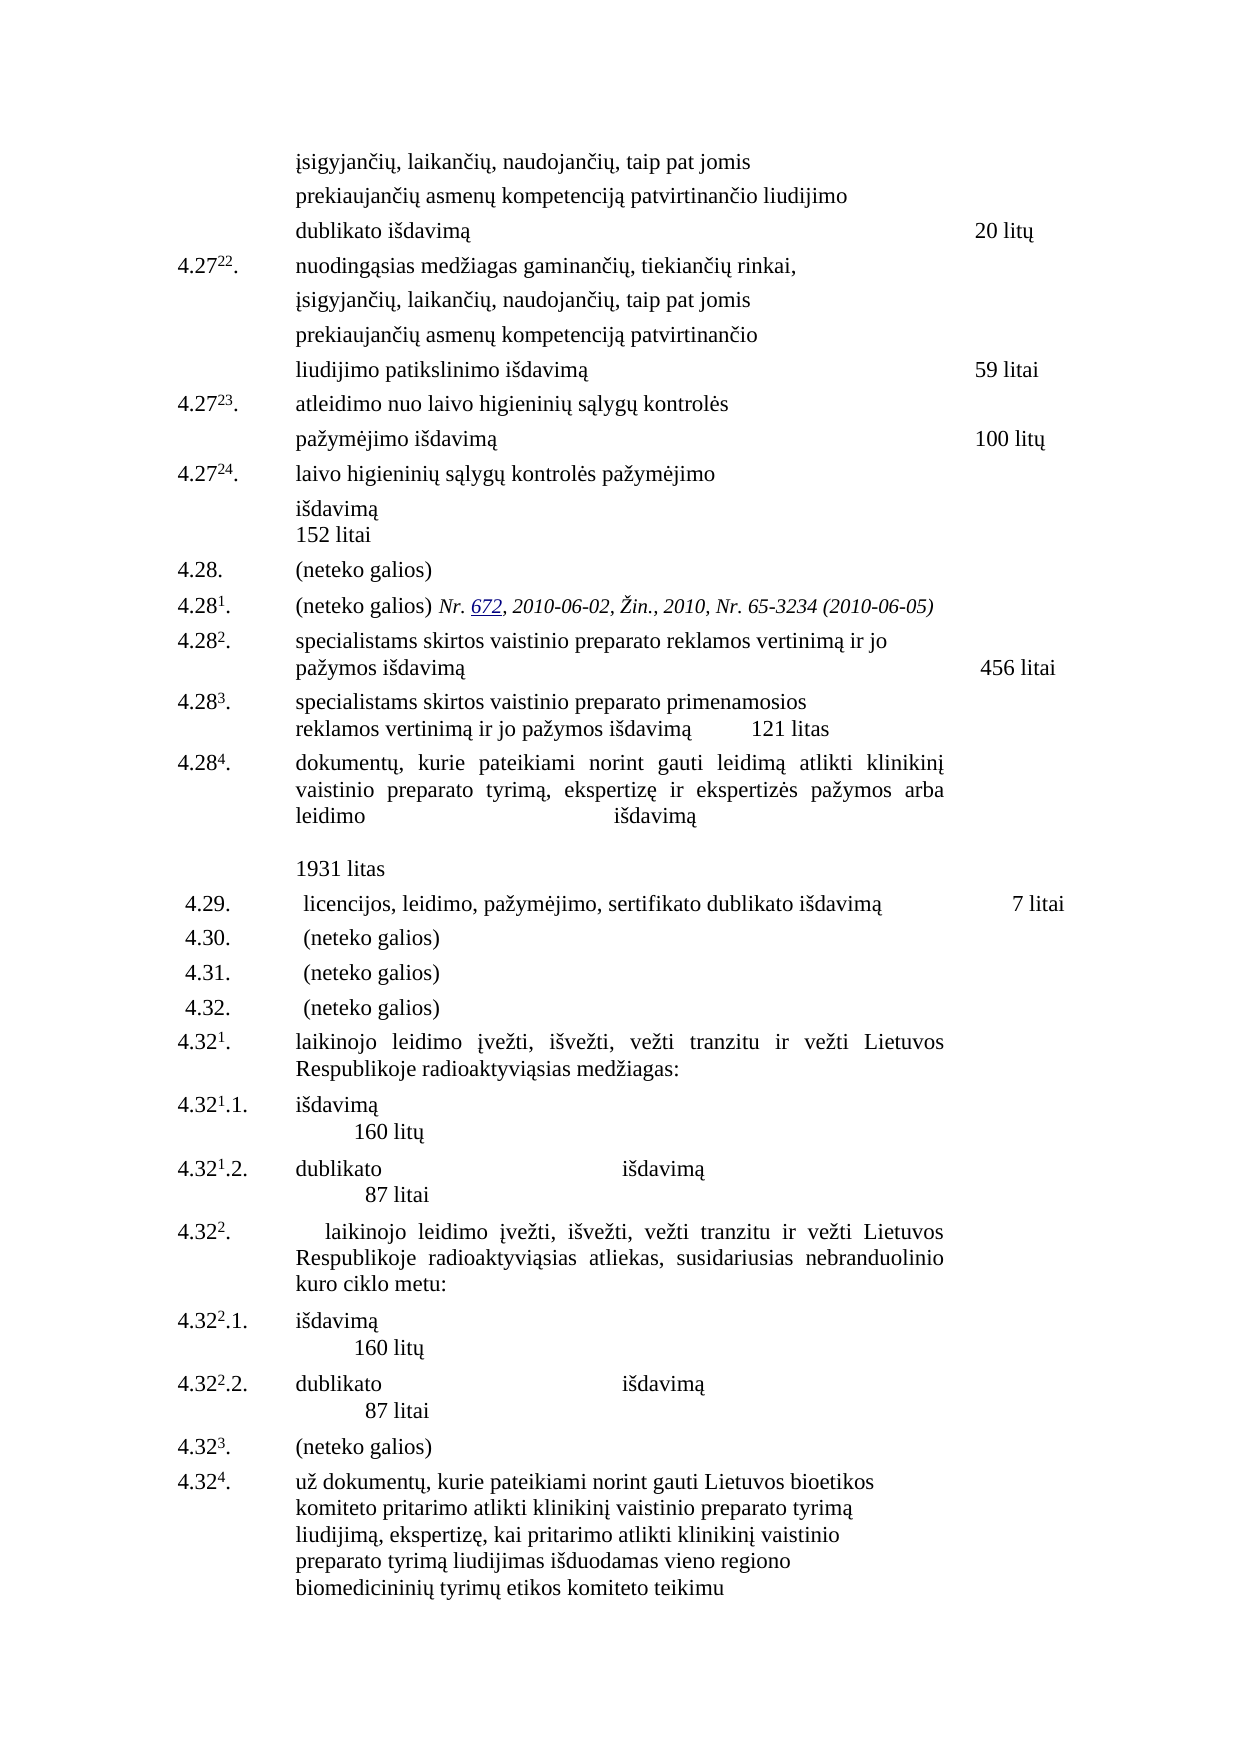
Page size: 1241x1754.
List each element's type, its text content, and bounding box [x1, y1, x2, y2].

text dublikato išdavimą 20 litų [177, 217, 1122, 243]
text 4.322.2. dublikato išdavimą 87 litai [177, 1370, 945, 1423]
text 4.324. už dokumentų, kurie pateikiami norint gauti Lietuvos bioetikos komiteto pritarimo atlikti klinikinį vaistinio preparato tyrimą liudijimą, ekspertizę, kai pritarimo atlikti klinikinį vaistinio preparato tyrimą liudijimas išduodamas vieno regiono biomedicininių tyrimų etikos komiteto teikimu [177, 1468, 930, 1600]
text pažymėjimo išdavimą 100 litų [177, 425, 1122, 452]
text prekiaujančių asmenų kompetenciją patvirtinančio liudijimo [177, 182, 1122, 209]
table_header 4.29. [174, 890, 292, 924]
text 4.283. specialistams skirtos vaistinio preparato primenamosios reklamos vertinimą ir jo pažymos išdavimą 121 litas [177, 688, 1122, 741]
table_cell [1001, 959, 1104, 994]
text 4.284. dokumentų, kurie pateikiami norint gauti leidimą atlikti klinikinį vaistinio preparato tyrimą, ekspertizę ir ekspertizės pažymos arba leidimo išdavimą 1931 litas [177, 749, 945, 881]
table_header 7 litai [1001, 890, 1104, 924]
table_cell (neteko galios) [292, 959, 1001, 994]
text 4.323. (neteko galios) [177, 1433, 1122, 1460]
text 4.321. laikinojo leidimo įvežti, išvežti, vežti tranzitu ir vežti Lietuvos Respublikoje radioaktyviąsias medžiagas: [177, 1028, 945, 1081]
text 4.281. (neteko galios) Nr. 672, 2010-06-02, Žin., 2010, Nr. 65-3234 (2010-06-05) [177, 590, 1122, 619]
text 4.321.1. išdavimą 160 litų [177, 1091, 945, 1144]
text 4.282. specialistams skirtos vaistinio preparato reklamos vertinimą ir jo pažymos išdavimą 456 litai [177, 627, 1122, 680]
text įsigyjančių, laikančių, naudojančių, taip pat jomis [177, 148, 1122, 174]
table_cell [1001, 924, 1104, 959]
text liudijimo patikslinimo išdavimą 59 litai [177, 356, 1122, 382]
table_cell 4.30. [174, 924, 292, 959]
table_cell 4.31. [174, 959, 292, 994]
table_header licencijos, leidimo, pažymėjimo, sertifikato dublikato išdavimą [292, 890, 1001, 924]
table_cell 4.32. [174, 994, 292, 1028]
text 4.321.2. dublikato išdavimą 87 litai [177, 1154, 945, 1207]
text 4.322. laikinojo leidimo įvežti, išvežti, vežti tranzitu ir vežti Lietuvos Respublikoje radioaktyviąsias atliekas, susidariusias nebranduolinio kuro ciklo metu: [177, 1218, 945, 1297]
text 4.2723. atleidimo nuo laivo higieninių sąlygų kontrolės [177, 391, 1122, 417]
text įsigyjančių, laikančių, naudojančių, taip pat jomis [177, 286, 1122, 313]
text išdavimą 152 litai [177, 494, 945, 547]
text 4.322.1. išdavimą 160 litų [177, 1307, 945, 1360]
text 4.28. (neteko galios) [177, 556, 945, 582]
text prekiaujančių asmenų kompetenciją patvirtinančio [177, 321, 1122, 347]
table_cell (neteko galios) [292, 924, 1001, 959]
text 4.2722. nuodingąsias medžiagas gaminančių, tiekiančių rinkai, [177, 252, 1122, 278]
table_cell (neteko galios) [292, 994, 1001, 1028]
table_cell [1001, 994, 1104, 1028]
text 4.2724. laivo higieninių sąlygų kontrolės pažymėjimo [177, 460, 1122, 486]
